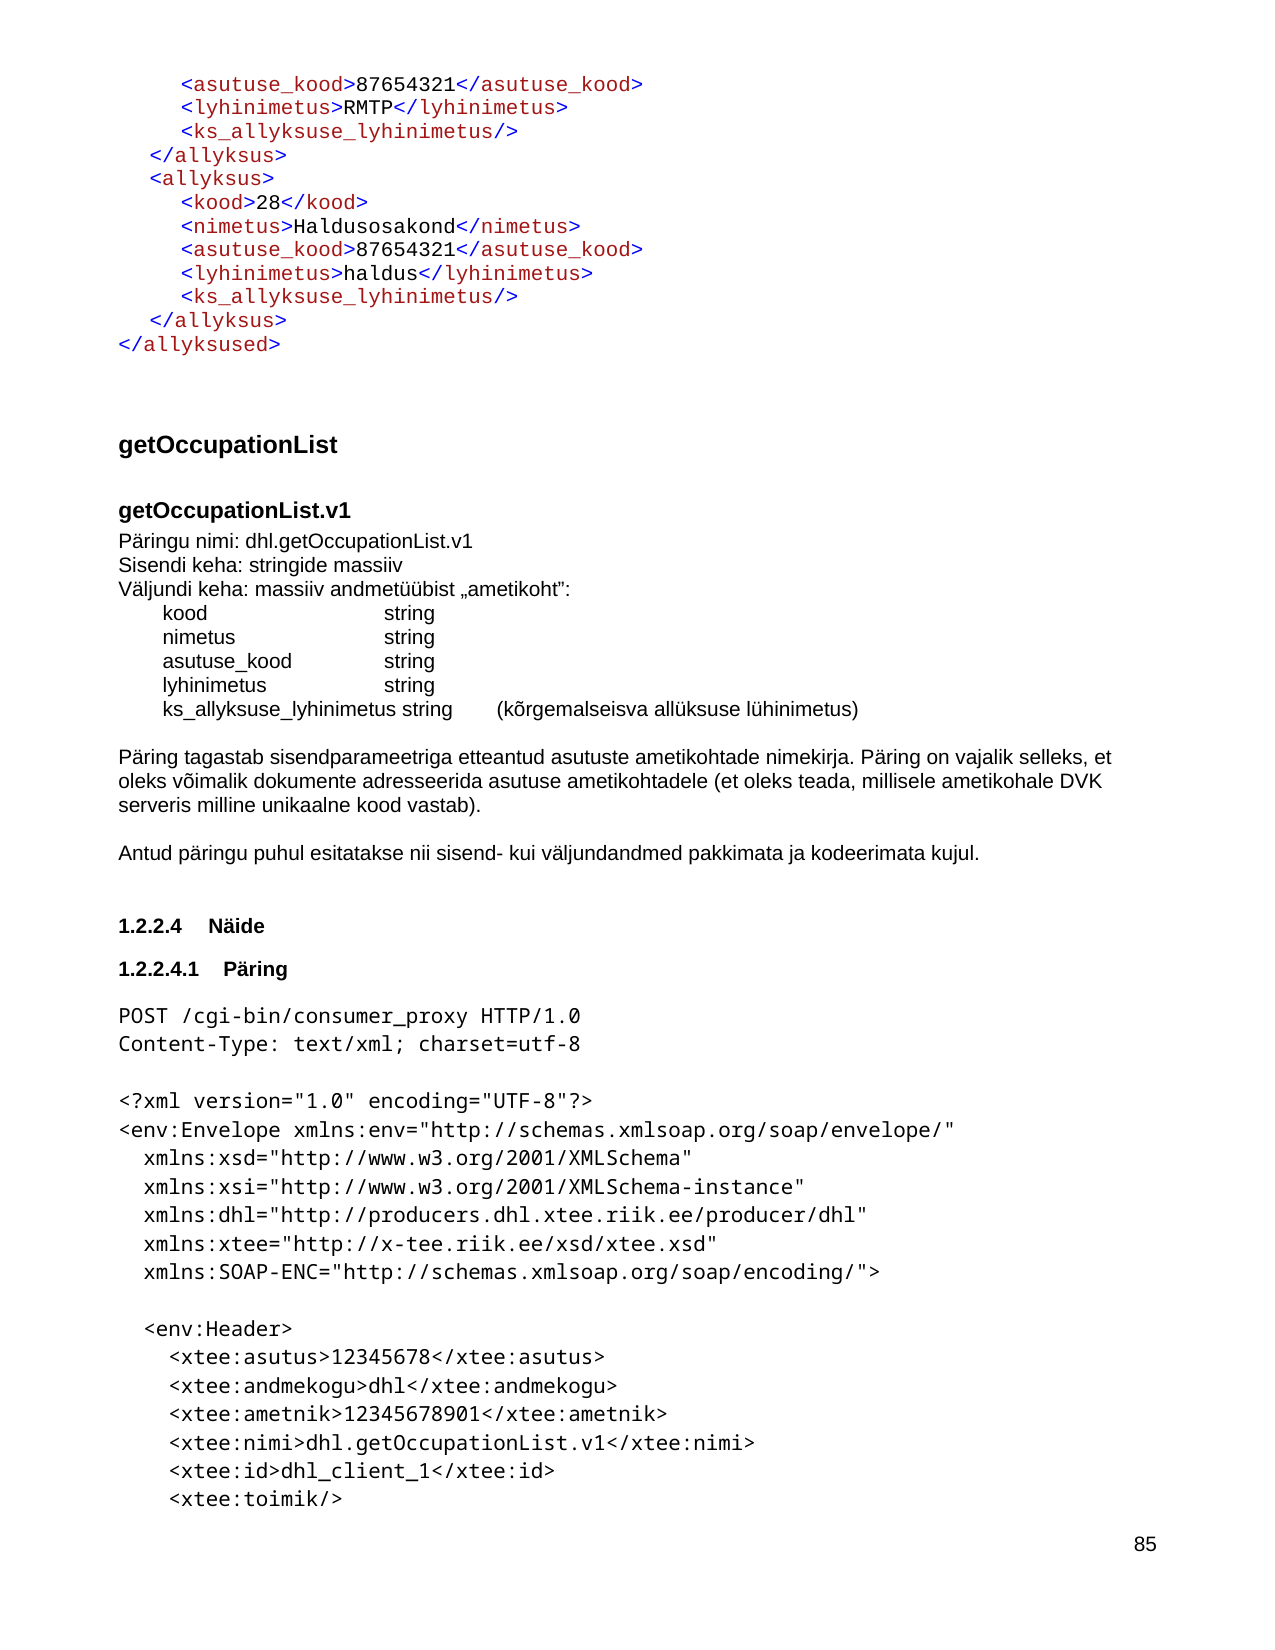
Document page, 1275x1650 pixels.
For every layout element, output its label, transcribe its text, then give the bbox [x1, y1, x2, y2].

text <xtee:andmekogu>dhl</xtee:andmekogu> [118, 1371, 1157, 1399]
text Väljundi keha: massiiv andmetüübist „ametikoht”: [118, 577, 1157, 601]
text lyhinimetus string [118, 673, 1157, 697]
subtitle Näide [118, 914, 1157, 938]
text </allyksus> [118, 310, 1157, 334]
text xmlns:xtee="http://x-tee.riik.ee/xsd/xtee.xsd" [118, 1229, 1157, 1257]
text ks_allyksuse_lyhinimetus string (kõrgemalseisva allüksuse lühinimetus) [118, 697, 1157, 721]
text xmlns:dhl="http://producers.dhl.xtee.riik.ee/producer/dhl" [118, 1200, 1157, 1229]
text asutuse_kood string [118, 649, 1157, 673]
text <ks_allyksuse_lyhinimetus/> [118, 287, 1157, 310]
text <lyhinimetus>haldus</lyhinimetus> [118, 263, 1157, 287]
text <lyhinimetus>RMTP</lyhinimetus> [118, 97, 1157, 121]
text <kood>28</kood> [118, 192, 1157, 216]
text <xtee:nimi>dhl.getOccupationList.v1</xtee:nimi> [118, 1428, 1157, 1456]
text Sisendi keha: stringide massiiv [118, 553, 1157, 577]
text <asutuse_kood>87654321</asutuse_kood> [118, 239, 1157, 263]
subtitle getOccupationList [118, 430, 1157, 459]
text xmlns:xsd="http://www.w3.org/2001/XMLSchema" [118, 1143, 1157, 1172]
text Antud päringu puhul esitatakse nii sisend- kui väljundandmed pakkimata ja kodeerimata kujul. [118, 841, 1157, 865]
text POST /cgi-bin/consumer_proxy HTTP/1.0 [118, 1001, 1157, 1029]
subtitle getOccupationList.v1 [118, 497, 1157, 523]
text </allyksus> [118, 145, 1157, 168]
text <ks_allyksuse_lyhinimetus/> [118, 121, 1157, 145]
text <xtee:id>dhl_client_1</xtee:id> [118, 1456, 1157, 1484]
text <xtee:ametnik>12345678901</xtee:ametnik> [118, 1399, 1157, 1428]
text </allyksused> [118, 334, 1157, 357]
text <asutuse_kood>87654321</asutuse_kood> [118, 74, 1157, 97]
text <env:Header> [118, 1314, 1157, 1342]
text <?xml version="1.0" encoding="UTF-8"?> [118, 1086, 1157, 1115]
text <xtee:toimik/> [118, 1484, 1157, 1513]
subtitle Päring [118, 956, 1157, 980]
text Content-Type: text/xml; charset=utf-8 [118, 1029, 1157, 1058]
text xmlns:SOAP-ENC="http://schemas.xmlsoap.org/soap/encoding/"> [118, 1257, 1157, 1286]
text <nimetus>Haldusosakond</nimetus> [118, 216, 1157, 239]
text Päring tagastab sisendparameetriga etteantud asutuste ametikohtade nimekirja. Päring on vajalik selleks, et oleks võimalik dokumente adresseerida asutuse ametikohtadele (et oleks teada, millisele ametikohale DVK serveris milline unikaalne kood vastab). [118, 745, 1157, 817]
text kood string [118, 601, 1157, 625]
text xmlns:xsi="http://www.w3.org/2001/XMLSchema-instance" [118, 1172, 1157, 1200]
text <xtee:asutus>12345678</xtee:asutus> [118, 1342, 1157, 1371]
text nimetus string [118, 625, 1157, 649]
text <allyksus> [118, 168, 1157, 192]
text <env:Envelope xmlns:env="http://schemas.xmlsoap.org/soap/envelope/" [118, 1115, 1157, 1143]
text Päringu nimi: dhl.getOccupationList.v1 [118, 529, 1157, 553]
